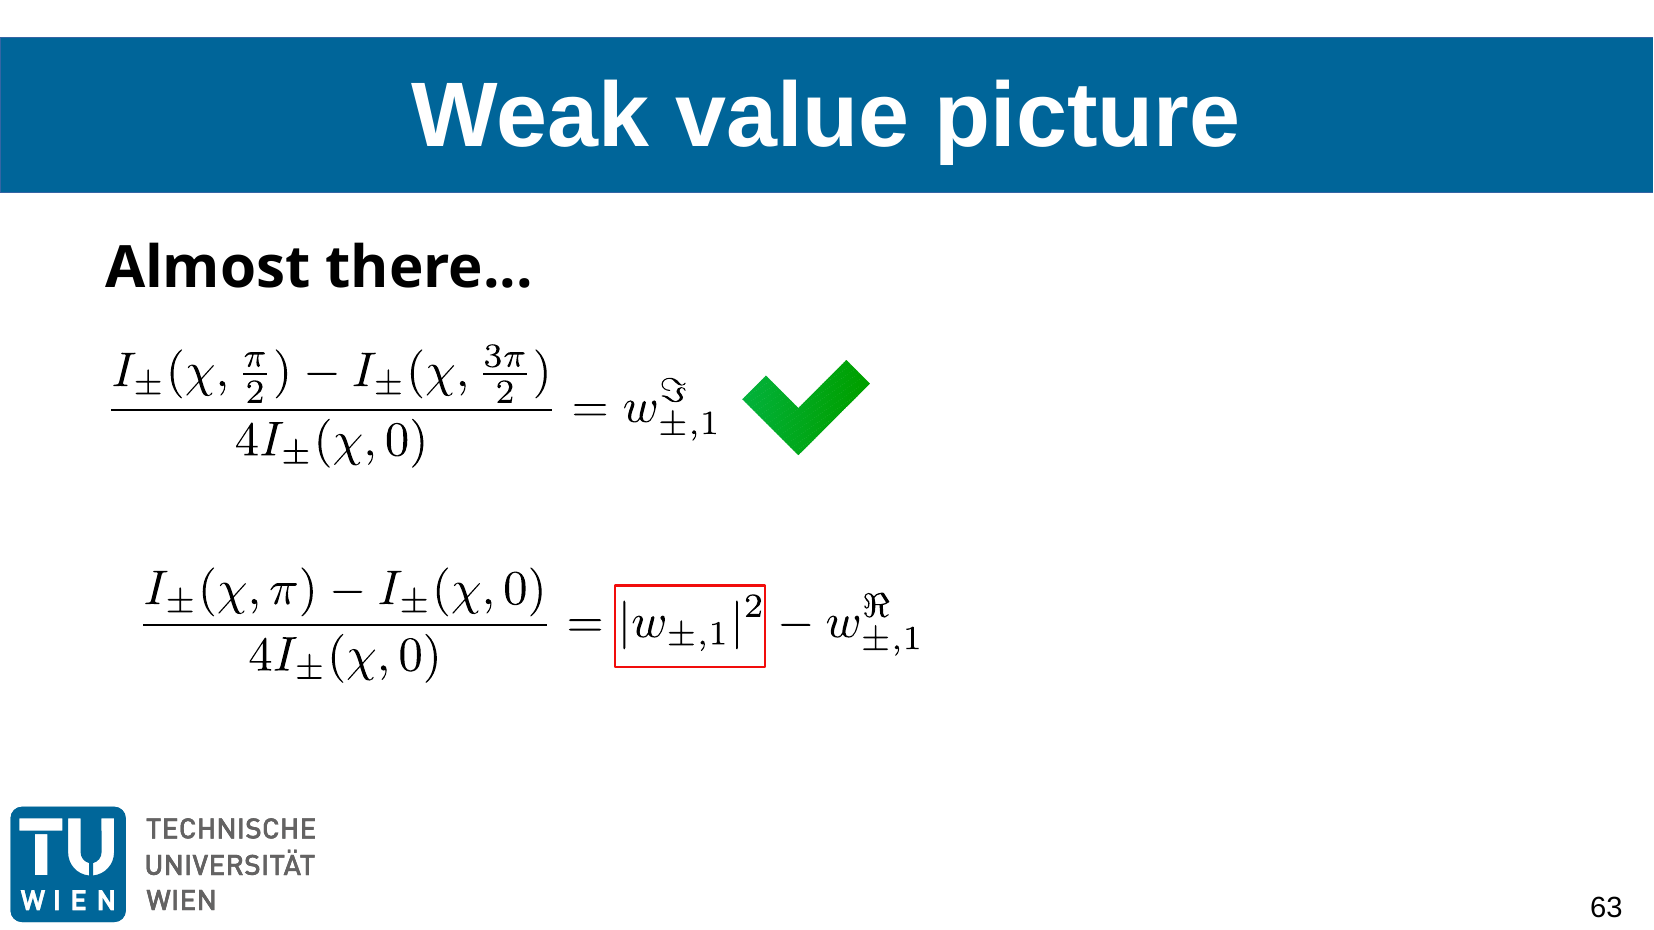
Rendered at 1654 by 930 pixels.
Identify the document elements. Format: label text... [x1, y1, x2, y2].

title Weak value picture [0, 37, 1653, 193]
picture [742, 359, 871, 456]
picture [105, 338, 726, 471]
list Almost there... [105, 225, 1593, 316]
picture [125, 559, 924, 689]
